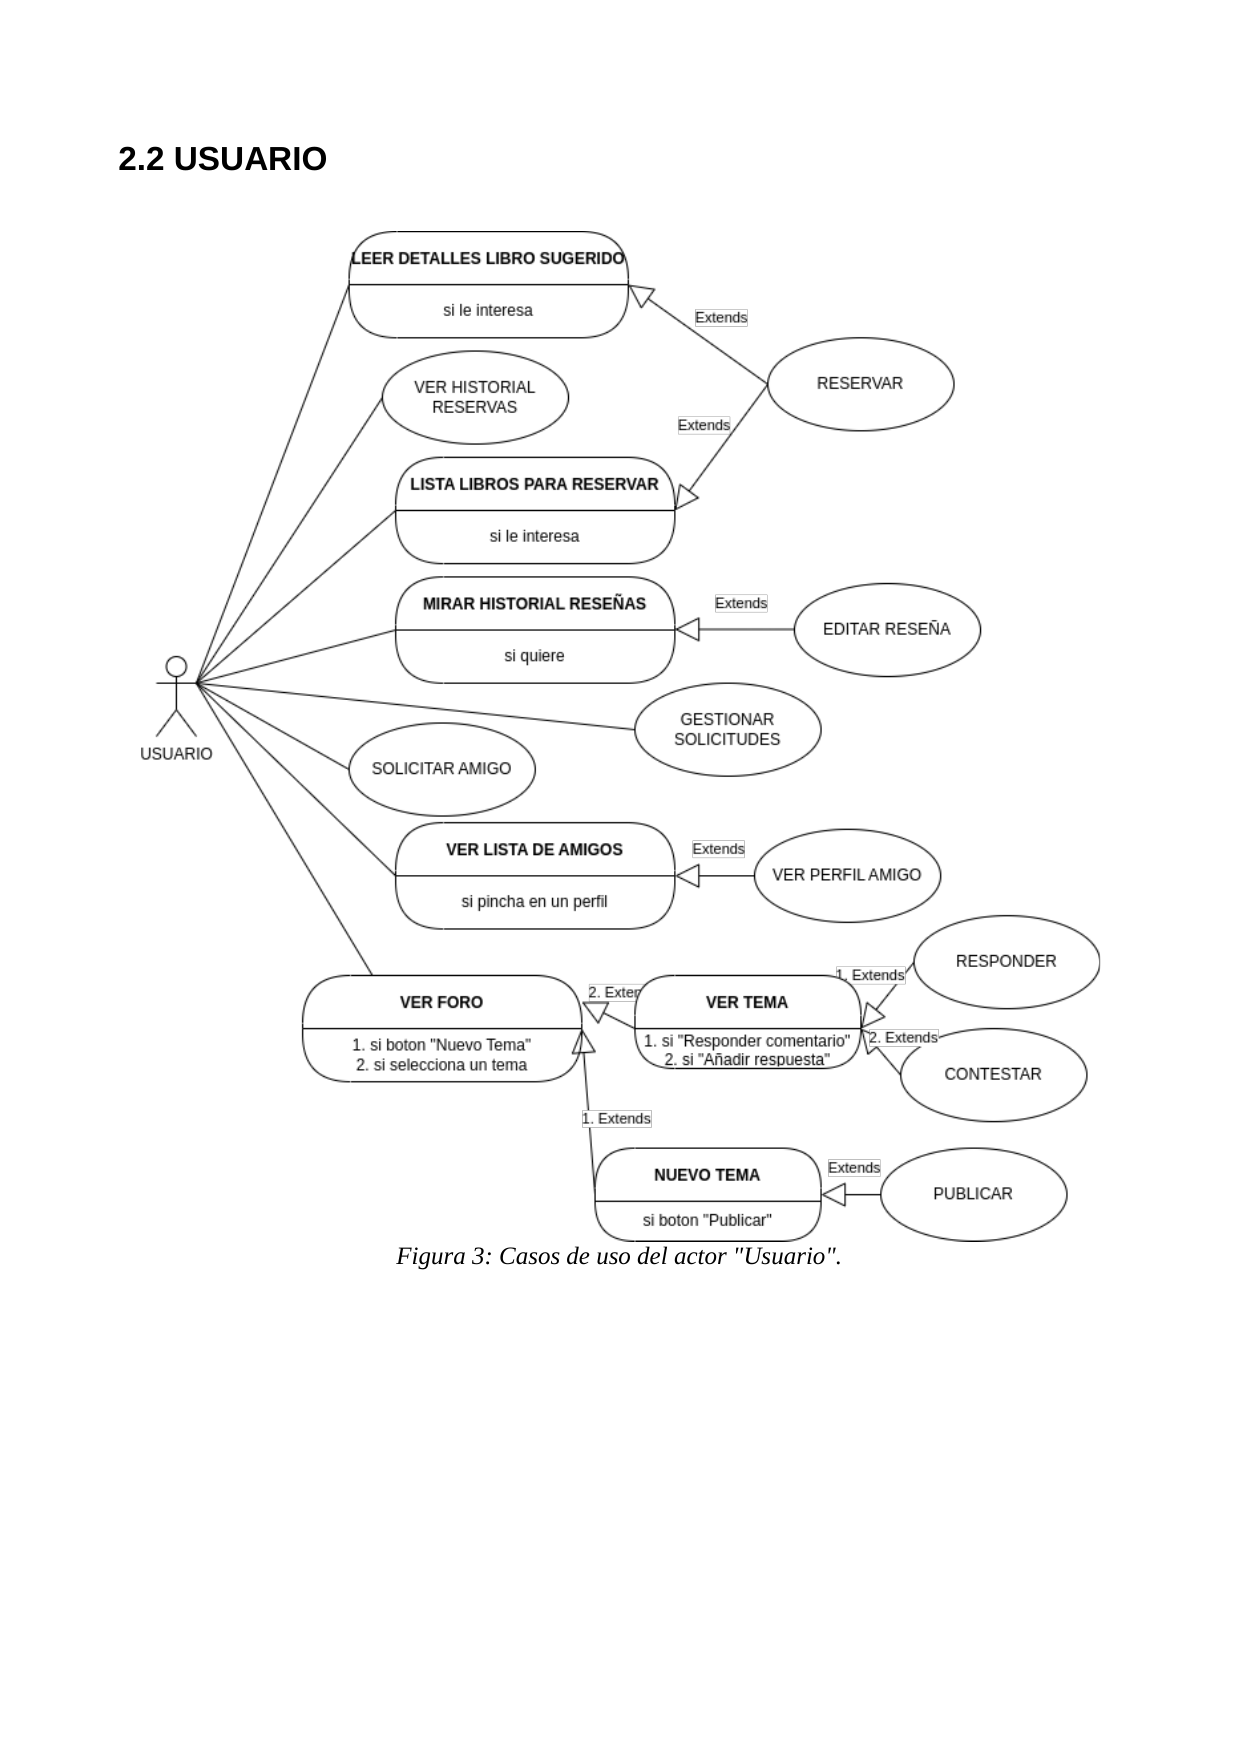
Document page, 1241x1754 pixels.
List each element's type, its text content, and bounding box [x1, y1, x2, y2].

picture [140, 231, 1100, 1242]
subtitle 2.2 USUARIO [118, 139, 1122, 177]
text Figura 3: Casos de uso del actor "Usuario". [141, 1242, 1100, 1270]
